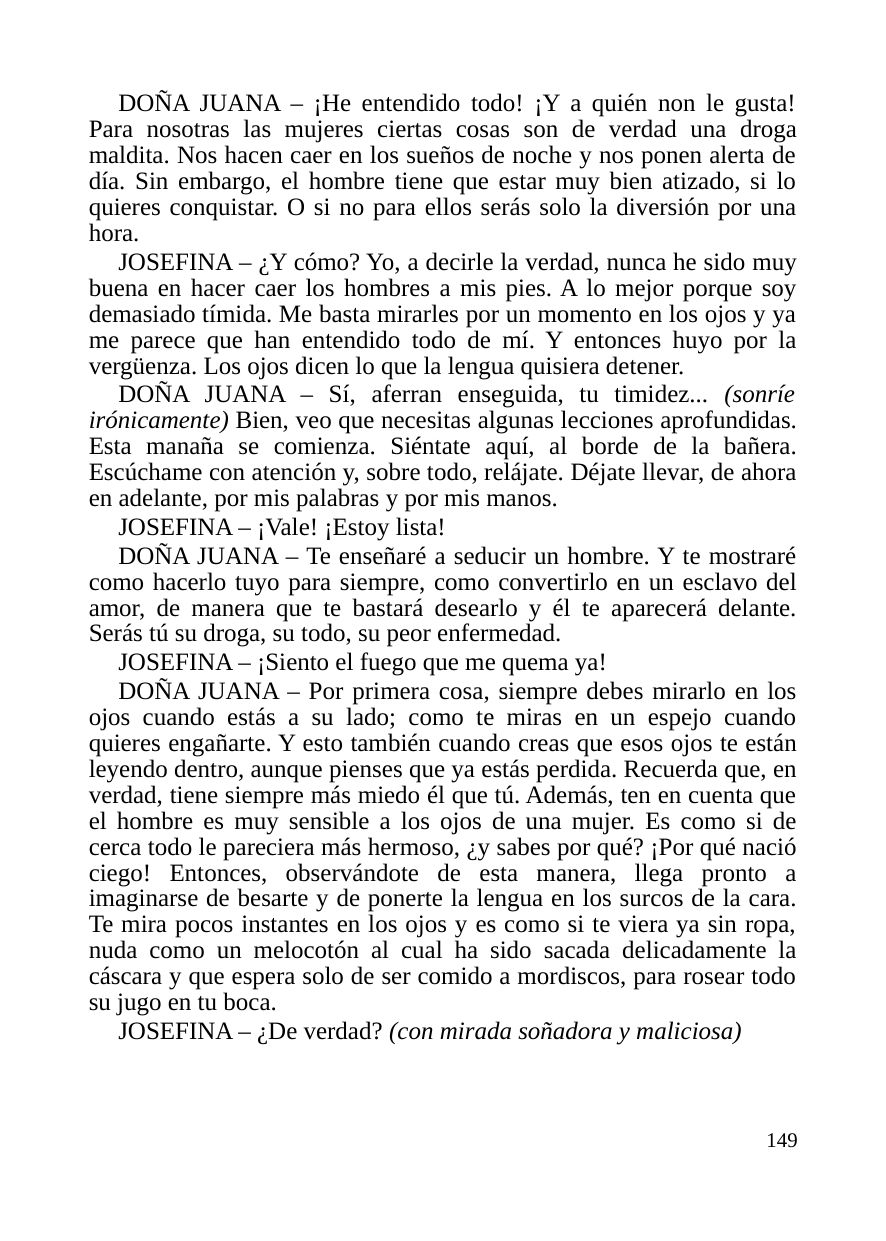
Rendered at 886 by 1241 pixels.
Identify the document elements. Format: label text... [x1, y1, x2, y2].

text JOSEFINA – ¡Siento el fuego que me quema ya! [88, 647, 797, 676]
text JOSEFINA – ¡Vale! ¡Estoy lista! [88, 512, 797, 541]
text DOÑA JUANA – Te enseñaré a seducir un hombre. Y te mostraré como hacerlo tuyo para siempre, como convertirlo en un esclavo del amor, de manera que te bastará desearlo y él te aparecerá delante. Serás tú su droga, su todo, su peor enfermedad. [88, 541, 797, 647]
text JOSEFINA – ¿Y cómo? Yo, a decirle la verdad, nunca he sido muy buena en hacer caer los hombres a mis pies. A lo mejor porque soy demasiado tímida. Me basta mirarles por un momento en los ojos y ya me parece que han entendido todo de mí. Y entonces huyo por la vergüenza. Los ojos dicen lo que la lengua quisiera detener. [88, 247, 797, 379]
text JOSEFINA – ¿De verdad? (con mirada soñadora y maliciosa) [88, 1016, 797, 1045]
text DOÑA JUANA – Sí, aferran enseguida, tu timidez... (sonríe irónicamente) Bien, veo que necesitas algunas lecciones aprofundidas. Esta manaña se comienza. Siéntate aquí, al borde de la bañera. Escúchame con atención y, sobre todo, relájate. Déjate llevar, de ahora en adelante, por mis palabras y por mis manos. [88, 379, 797, 512]
text DOÑA JUANA – ¡He entendido todo! ¡Y a quién non le gusta! Para nosotras las mujeres ciertas cosas son de verdad una droga maldita. Nos hacen caer en los sueños de noche y nos ponen alerta de día. Sin embargo, el hombre tiene que estar muy bien atizado, si lo quieres conquistar. O si no para ellos serás solo la diversión por una hora. [88, 88, 797, 247]
text DOÑA JUANA – Por primera cosa, siempre debes mirarlo en los ojos cuando estás a su lado; como te miras en un espejo cuando quieres engañarte. Y esto también cuando creas que esos ojos te están leyendo dentro, aunque pienses que ya estás perdida. Recuerda que, en verdad, tiene siempre más miedo él que tú. Además, ten en cuenta que el hombre es muy sensible a los ojos de una mujer. Es como si de cerca todo le pareciera más hermoso, ¿y sabes por qué? ¡Por qué nació ciego! Entonces, observándote de esta manera, llega pronto a imaginarse de besarte y de ponerte la lengua en los surcos de la cara. Te mira pocos instantes en los ojos y es como si te viera ya sin ropa, nuda como un melocotón al cual ha sido sacada delicadamente la cáscara y que espera solo de ser comido a mordiscos, para rosear todo su jugo en tu boca. [88, 676, 797, 1016]
